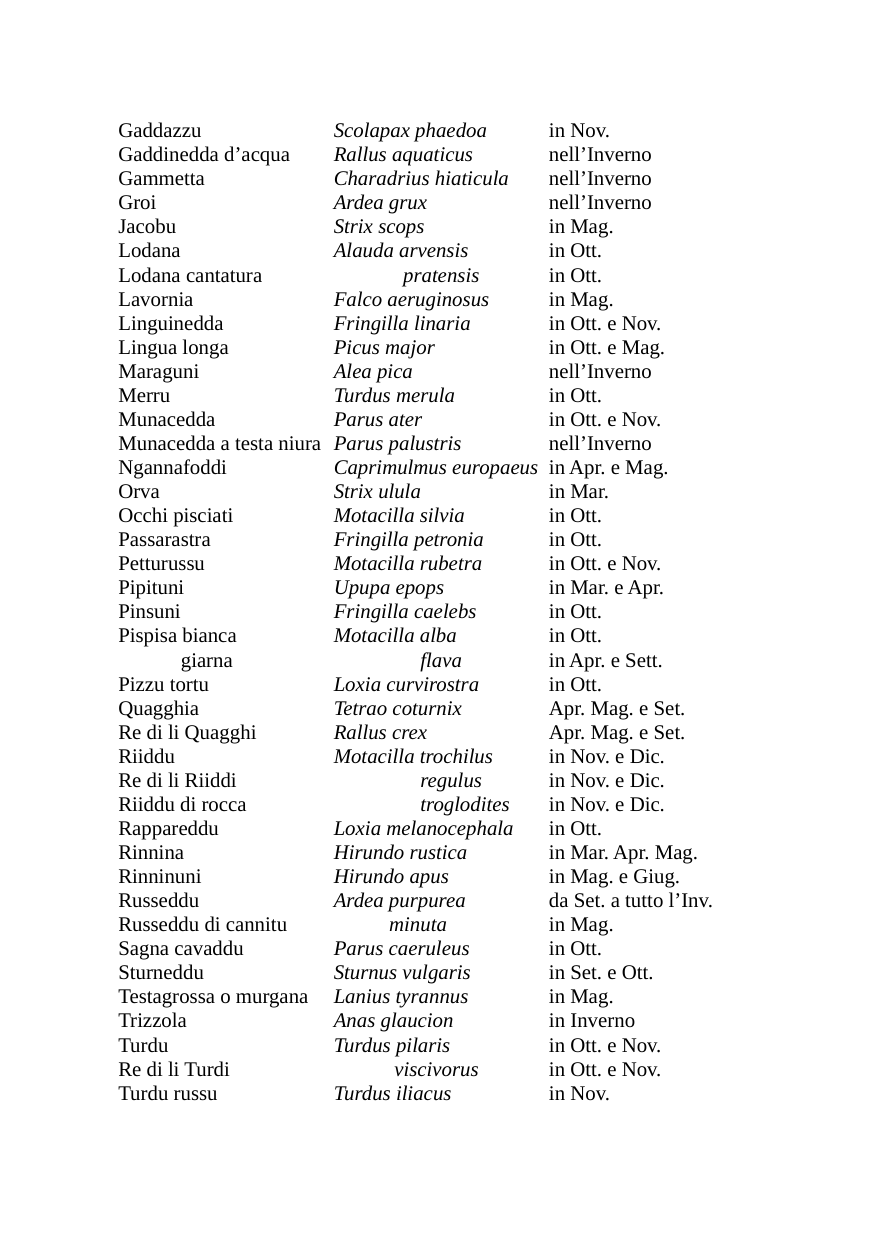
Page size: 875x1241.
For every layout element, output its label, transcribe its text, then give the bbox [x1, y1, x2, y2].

text Linguinedda Fringilla linaria in Ott. e Nov. [118, 311, 756, 335]
text Pipituni Upupa epops in Mar. e Apr. [118, 575, 756, 599]
text Petturussu Motacilla rubetra in Ott. e Nov. [118, 551, 756, 575]
text Lingua longa Picus major in Ott. e Mag. [118, 335, 756, 359]
text Passarastra Fringilla petronia in Ott. [118, 527, 756, 551]
text Pispisa bianca Motacilla alba in Ott. [118, 623, 756, 647]
text Russeddu di cannitu minuta in Mag. [118, 912, 756, 936]
text Lodana cantatura pratensis in Ott. [118, 262, 756, 287]
text Merru Turdus merula in Ott. [118, 383, 756, 407]
text Jacobu Strix scops in Mag. [118, 214, 756, 238]
text Pizzu tortu Loxia curvirostra in Ott. [118, 672, 756, 696]
text Groi Ardea grux nell’Inverno [118, 190, 756, 214]
text Lavornia Falco aeruginosus in Mag. [118, 287, 756, 311]
text Re di li Quagghi Rallus crex Apr. Mag. e Set. [118, 720, 756, 744]
text Rinninuni Hirundo apus in Mag. e Giug. [118, 864, 756, 888]
text Occhi pisciati Motacilla silvia in Ott. [118, 503, 756, 527]
text Rinnina Hirundo rustica in Mar. Apr. Mag. [118, 840, 756, 864]
text Maraguni Alea pica nell’Inverno [118, 359, 756, 383]
text Re di li Turdi viscivorus in Ott. e Nov. [118, 1057, 756, 1081]
text Pinsuni Fringilla caelebs in Ott. [118, 599, 756, 623]
text Gammetta Charadrius hiaticula nell’Inverno [118, 166, 756, 190]
text Trizzola Anas glaucion in Inverno [118, 1008, 756, 1032]
text Turdu Turdus pilaris in Ott. e Nov. [118, 1032, 756, 1057]
text Ngannafoddi Caprimulmus europaeus in Apr. e Mag. [118, 455, 756, 479]
text Testagrossa o murgana Lanius tyrannus in Mag. [118, 984, 756, 1008]
text Gaddinedda d’acqua Rallus aquaticus nell’Inverno [118, 142, 756, 166]
text Munacedda a testa niura Parus palustris nell’Inverno [118, 431, 756, 455]
text Gaddazzu Scolapax phaedoa in Nov. [118, 118, 756, 142]
text giarna flava in Apr. e Sett. [118, 647, 756, 672]
text Munacedda Parus ater in Ott. e Nov. [118, 407, 756, 431]
text Turdu russu Turdus iliacus in Nov. [118, 1081, 756, 1105]
text Riiddu di rocca troglodites in Nov. e Dic. [118, 792, 756, 816]
text Re di li Riiddi regulus in Nov. e Dic. [118, 768, 756, 792]
text Quagghia Tetrao coturnix Apr. Mag. e Set. [118, 696, 756, 720]
text Russeddu Ardea purpurea da Set. a tutto l’Inv. [118, 888, 756, 912]
text Rappareddu Loxia melanocephala in Ott. [118, 816, 756, 840]
text Sagna cavaddu Parus caeruleus in Ott. [118, 936, 756, 960]
text Riiddu Motacilla trochilus in Nov. e Dic. [118, 744, 756, 768]
text Sturneddu Sturnus vulgaris in Set. e Ott. [118, 960, 756, 984]
text Orva Strix ulula in Mar. [118, 479, 756, 503]
text Lodana Alauda arvensis in Ott. [118, 238, 756, 262]
